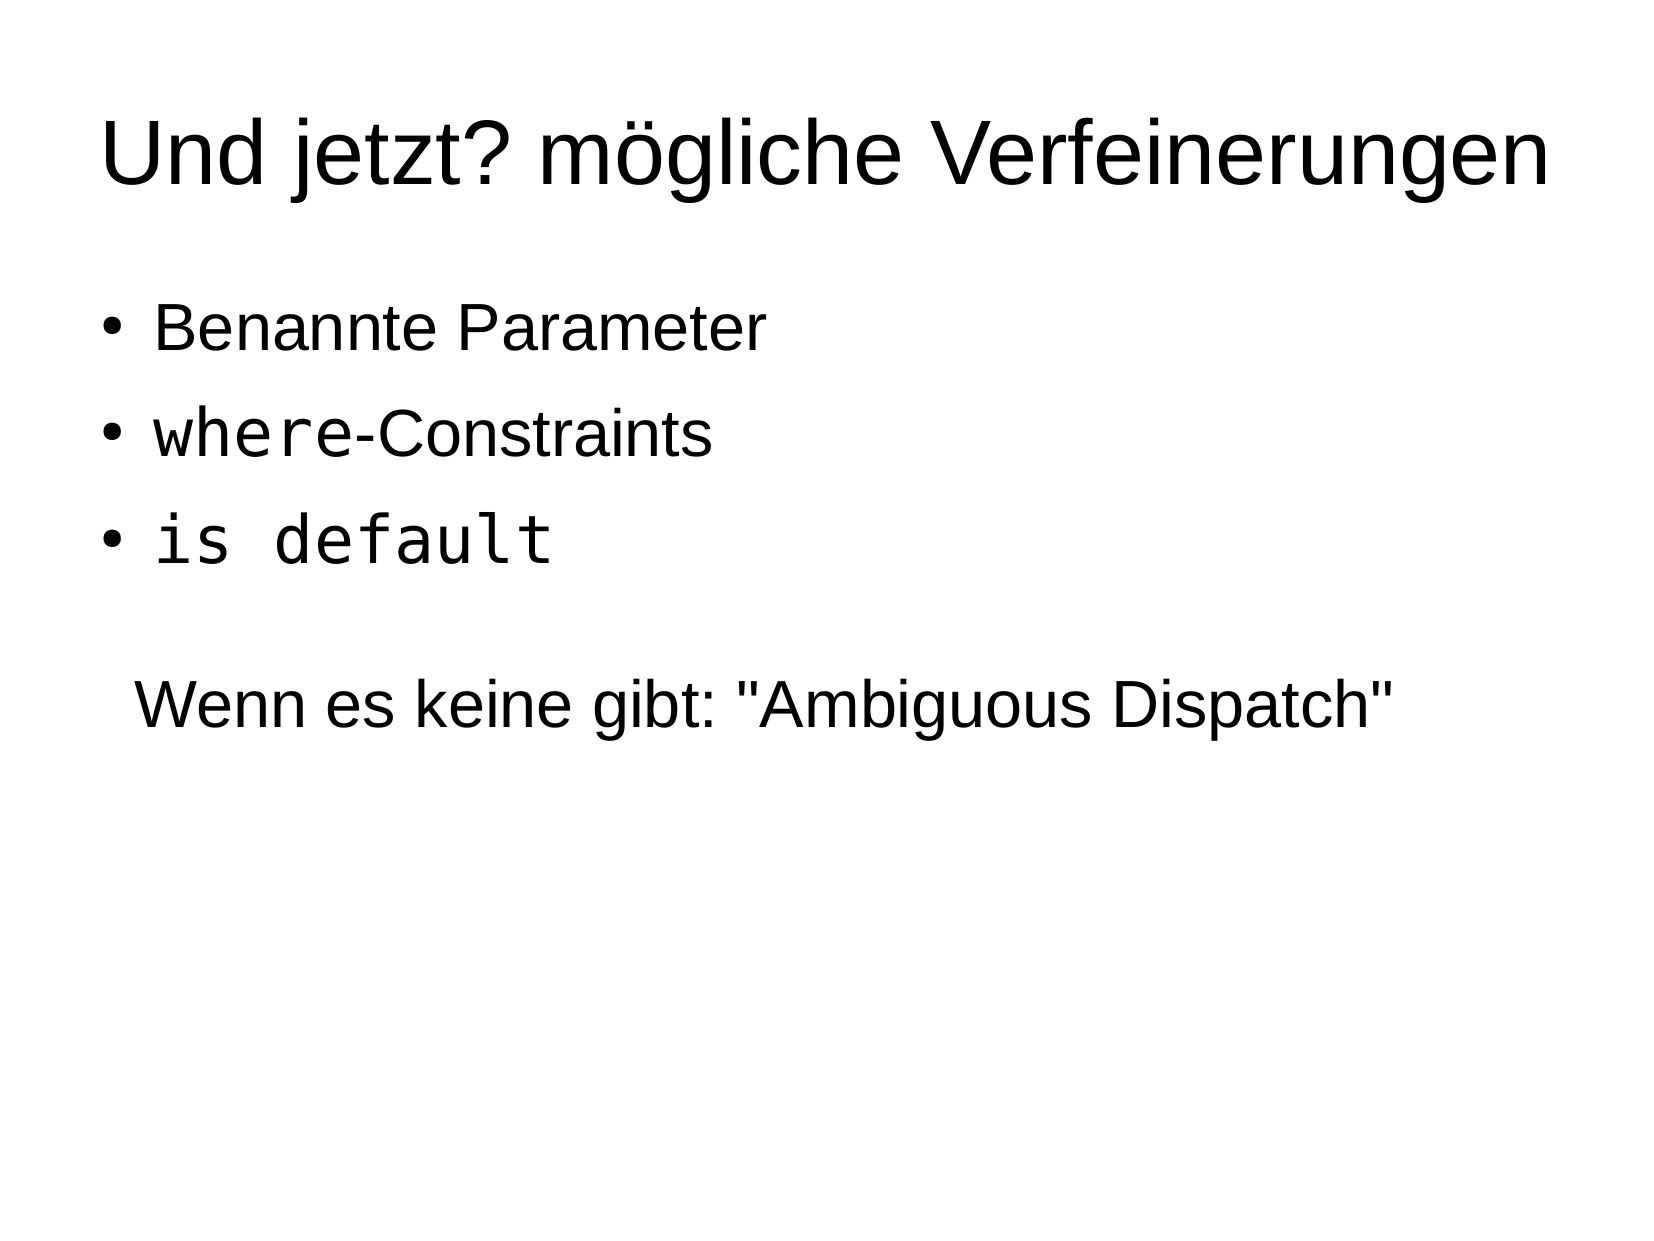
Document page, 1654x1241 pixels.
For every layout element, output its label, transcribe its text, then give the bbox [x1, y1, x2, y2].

list Benannte Parameter where-Constraints is default [82, 290, 1571, 1010]
title Und jetzt? mögliche Verfeinerungen [82, 49, 1571, 257]
text_box Wenn es keine gibt: "Ambiguous Dispatch" [120, 660, 1456, 825]
